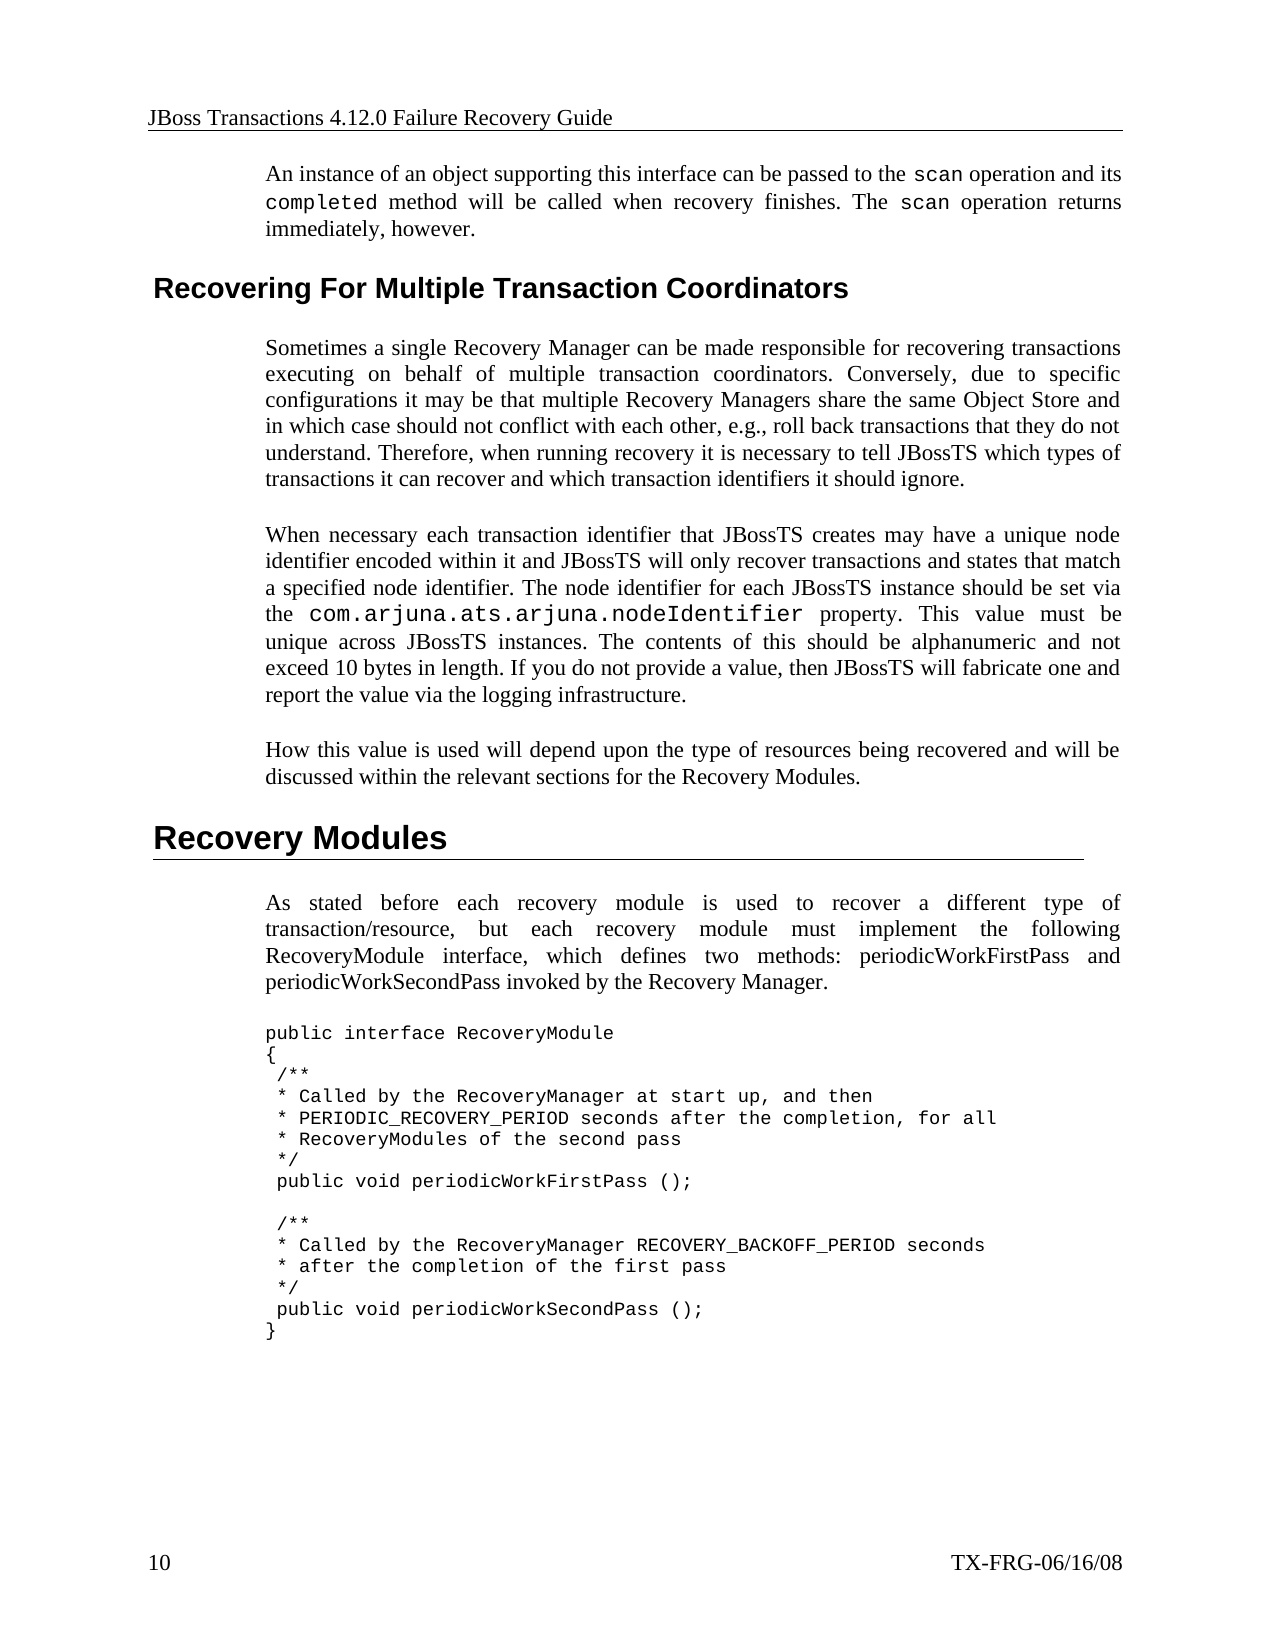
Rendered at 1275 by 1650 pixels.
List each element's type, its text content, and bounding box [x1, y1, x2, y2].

text * Called by the RecoveryManager at start up, and then [265, 1087, 1122, 1108]
text Sometimes a single Recovery Manager can be made responsible for recovering transactions executing on behalf of multiple transaction coordinators. Conversely, due to specific configurations it may be that multiple Recovery Managers share the same Object Store and in which case should not conflict with each other, e.g., roll back transactions that they do not understand. Therefore, when running recovery it is necessary to tell JBossTS which types of transactions it can recover and which transaction identifiers it should ignore. [265, 333, 1122, 492]
text */ [265, 1278, 1122, 1300]
subtitle Recovery Modules [153, 818, 1084, 859]
text As stated before each recovery module is used to recover a different type of transaction/resource, but each recovery module must implement the following RecoveryModule interface, which defines two methods: periodicWorkFirstPass and periodicWorkSecondPass invoked by the Recovery Manager. [265, 889, 1122, 994]
text */ [265, 1151, 1122, 1172]
text An instance of an object supporting this interface can be passed to the scan operation and its completed method will be called when recovery finishes. The scan operation returns immediately, however. [265, 160, 1122, 242]
text } [265, 1321, 1122, 1342]
subtitle Recovering For Multiple Transaction Coordinators [153, 271, 1122, 304]
text public interface RecoveryModule [265, 1023, 1122, 1045]
text * after the completion of the first pass [265, 1257, 1122, 1278]
text public void periodicWorkFirstPass (); [265, 1172, 1122, 1193]
text How this value is used will depend upon the type of resources being recovered and will be discussed within the relevant sections for the Recovery Modules. [265, 736, 1122, 789]
text { [265, 1045, 1122, 1066]
text /** [265, 1215, 1122, 1236]
text public void periodicWorkSecondPass (); [265, 1300, 1122, 1321]
text * PERIODIC_RECOVERY_PERIOD seconds after the completion, for all * RecoveryModules of the second pass [265, 1108, 1122, 1151]
text When necessary each transaction identifier that JBossTS creates may have a unique node identifier encoded within it and JBossTS will only recover transactions and states that match a specified node identifier. The node identifier for each JBossTS instance should be set via the com.arjuna.ats.arjuna.nodeIdentifier property. This value must be unique across JBossTS instances. The contents of this should be alphanumeric and not exceed 10 bytes in length. If you do not provide a value, then JBossTS will fabricate one and report the value via the logging infrastructure. [265, 521, 1122, 707]
text /** [265, 1066, 1122, 1087]
text * Called by the RecoveryManager RECOVERY_BACKOFF_PERIOD seconds [265, 1236, 1122, 1257]
